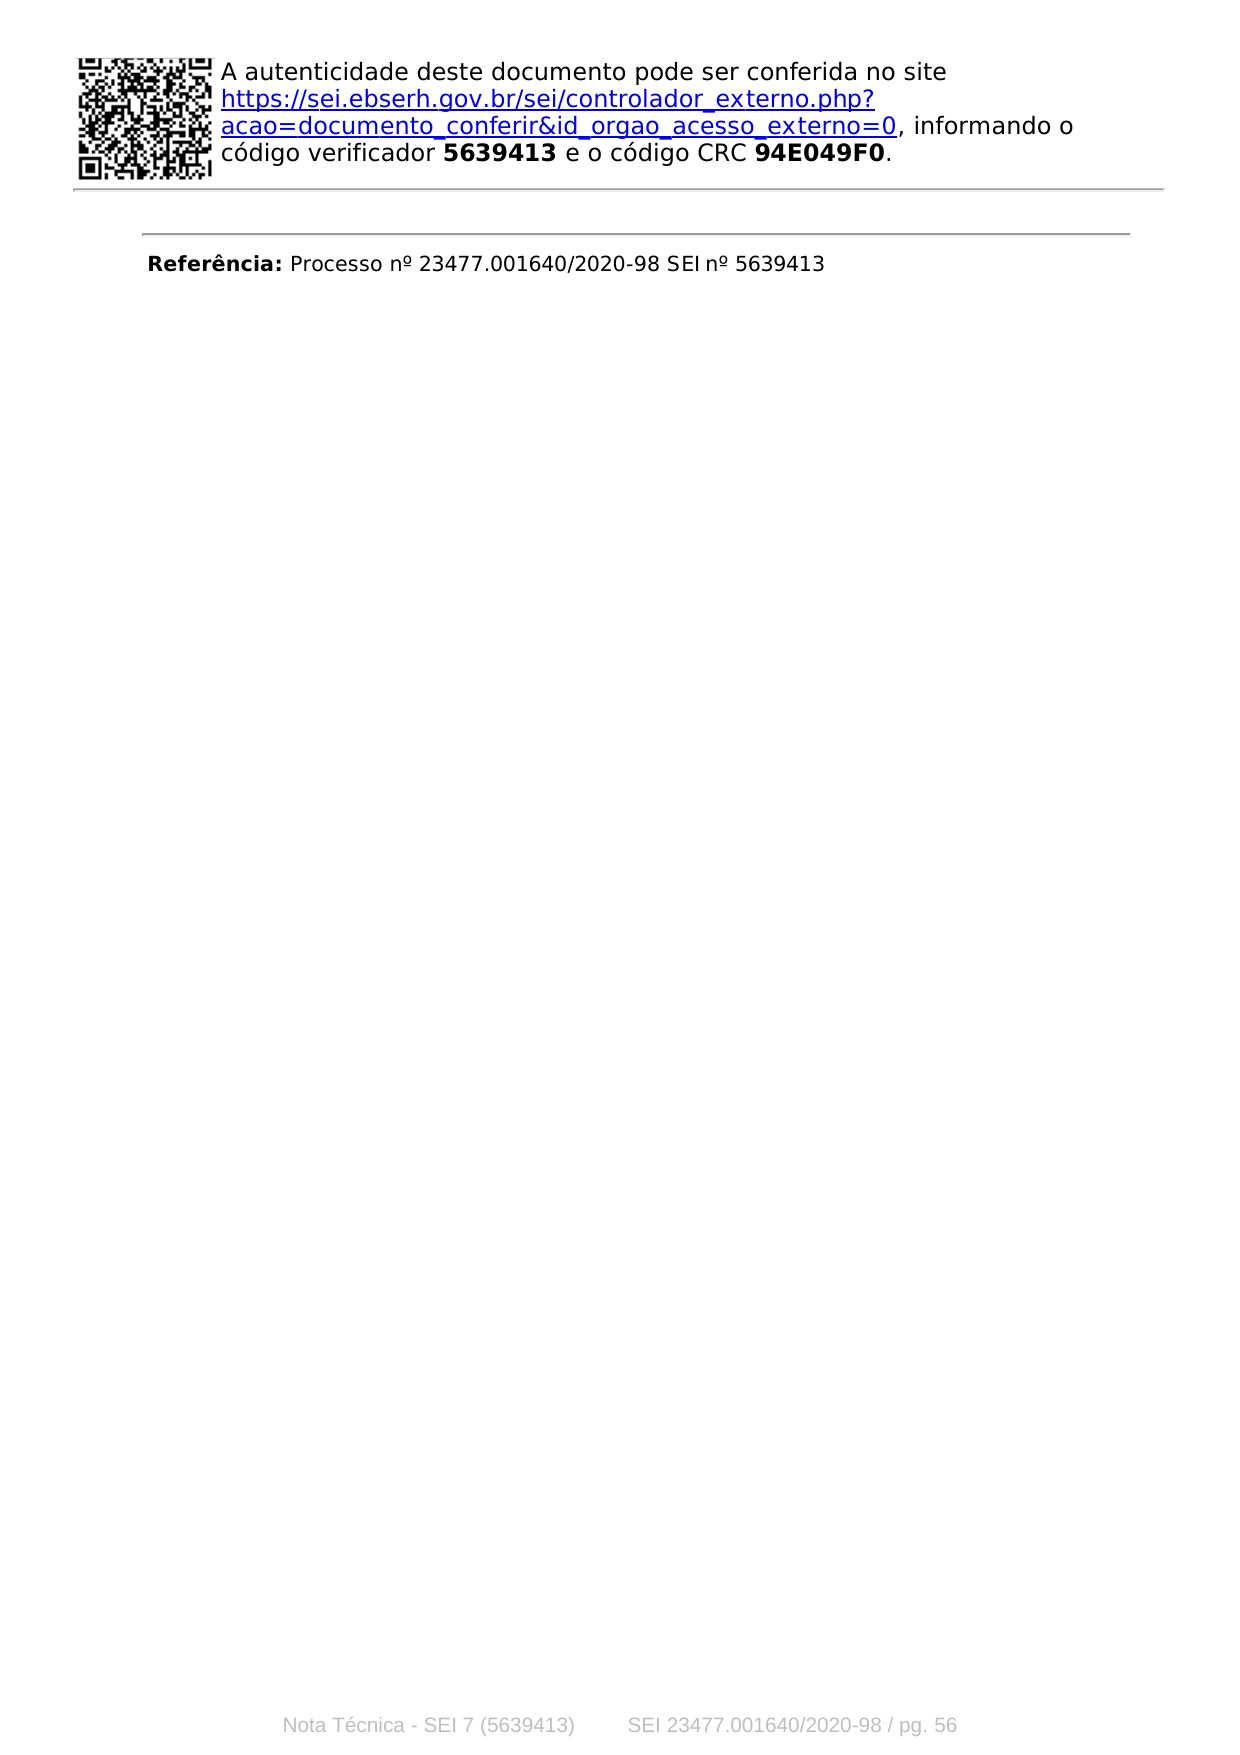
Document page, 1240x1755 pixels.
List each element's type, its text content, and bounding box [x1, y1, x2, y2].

text Nota Técnica - SEI 7 (5639413) SEI 23477.001640/2020-98 / pg. 56 [282, 1713, 1153, 1737]
